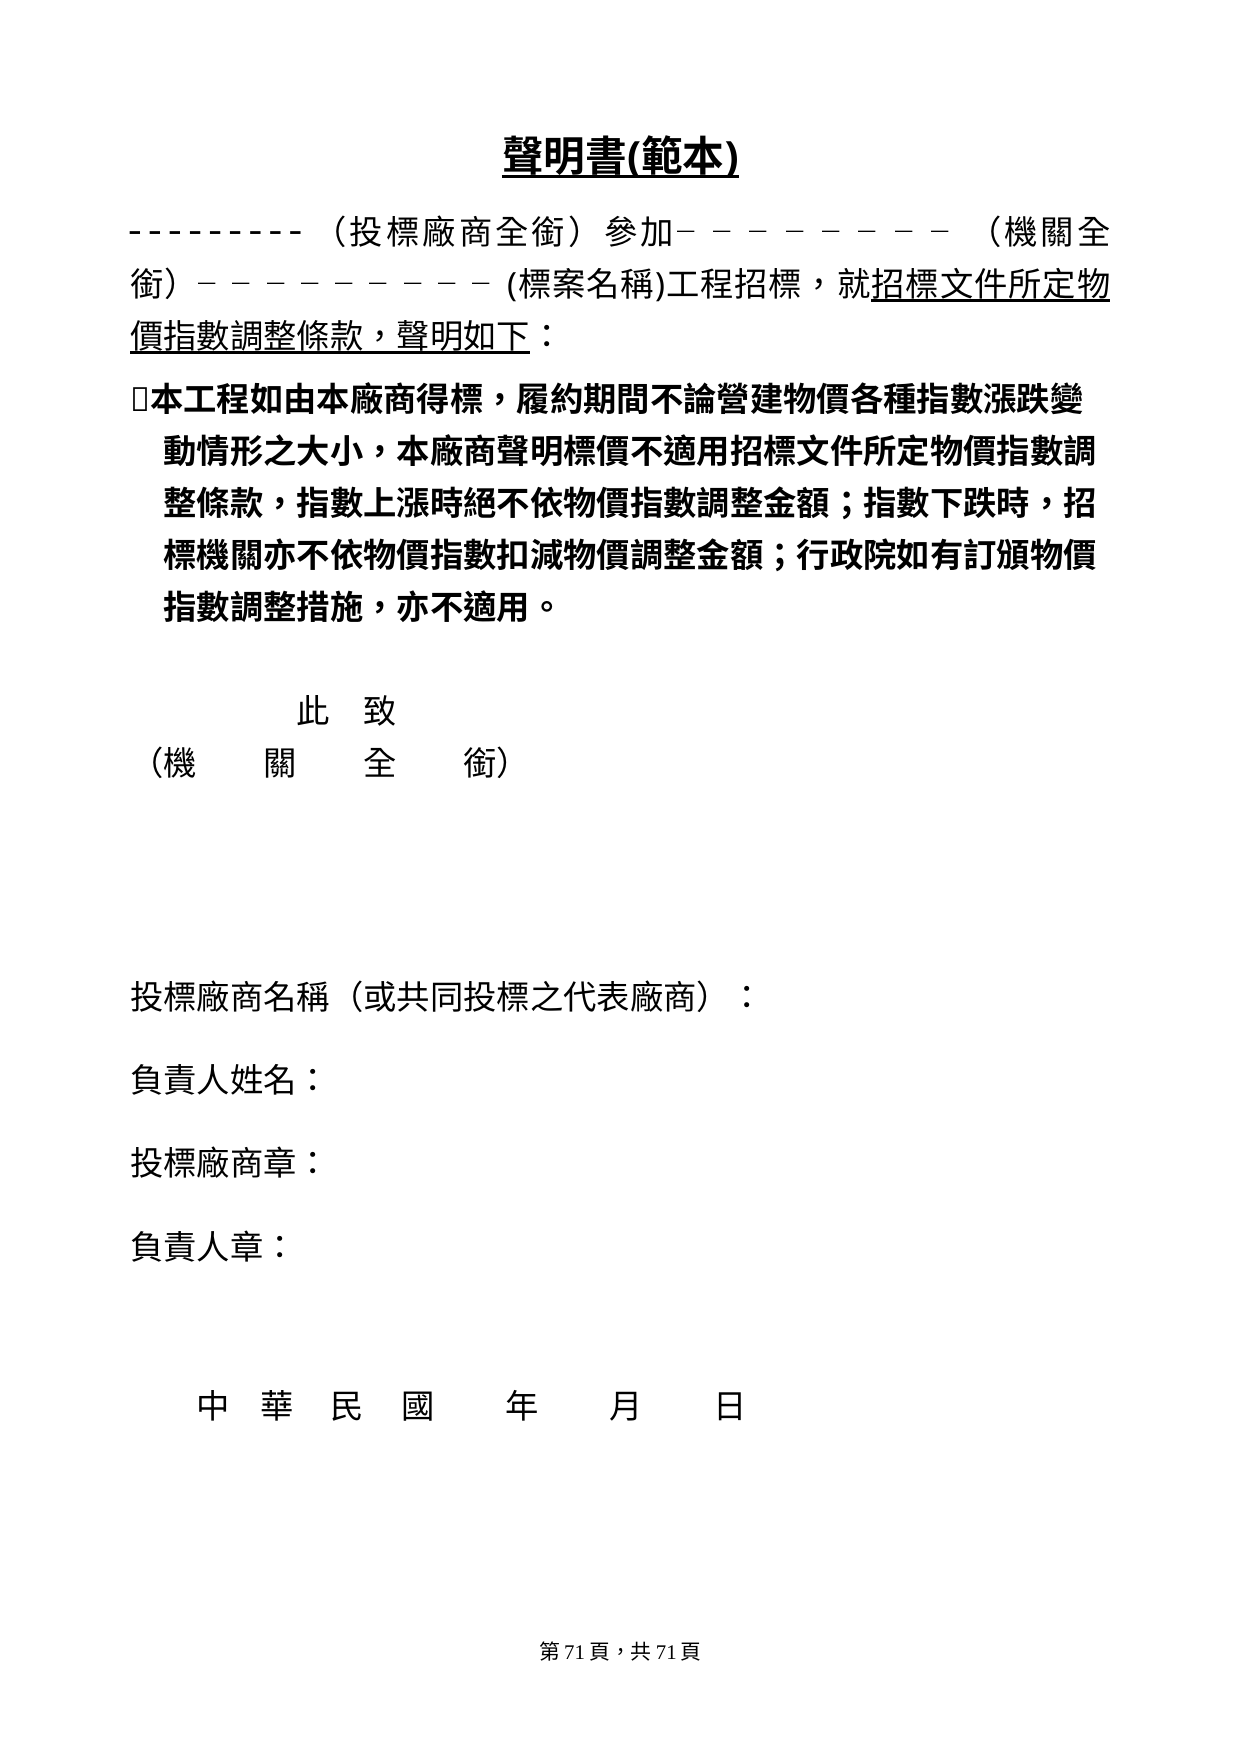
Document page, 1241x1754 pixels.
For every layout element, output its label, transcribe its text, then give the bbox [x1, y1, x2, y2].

text 投標廠商章： [130, 1109, 1110, 1192]
text （機 關 全 銜） [130, 734, 1110, 786]
text ╴╴╴╴╴╴╴╴╴（投標廠商全銜）參加╴╴╴╴╴╴╴╴（機關全銜）╴╴╴╴╴╴╴╴╴(標案名稱)工程招標，就招標文件所定物價指數調整條款，聲明如下： [130, 203, 1110, 359]
text 此 致 [130, 682, 1110, 734]
text 本工程如由本廠商得標，履約期間不論營建物價各種指數漲跌變動情形之大小，本廠商聲明標價不適用招標文件所定物價指數調整條款，指數上漲時絕不依物價指數調整金額；指數下跌時，招標機關亦不依物價指數扣減物價調整金額；行政院如有訂頒物價指數調整措施，亦不適用。 [130, 369, 1110, 630]
text 負責人章： [130, 1192, 1110, 1276]
text 聲明書(範本) [130, 130, 1110, 182]
text 中 華 民 國 年 月 日 [130, 1380, 1110, 1428]
text 投標廠商名稱（或共同投標之代表廠商）： [130, 942, 1110, 1026]
text 負責人姓名： [130, 1026, 1110, 1109]
